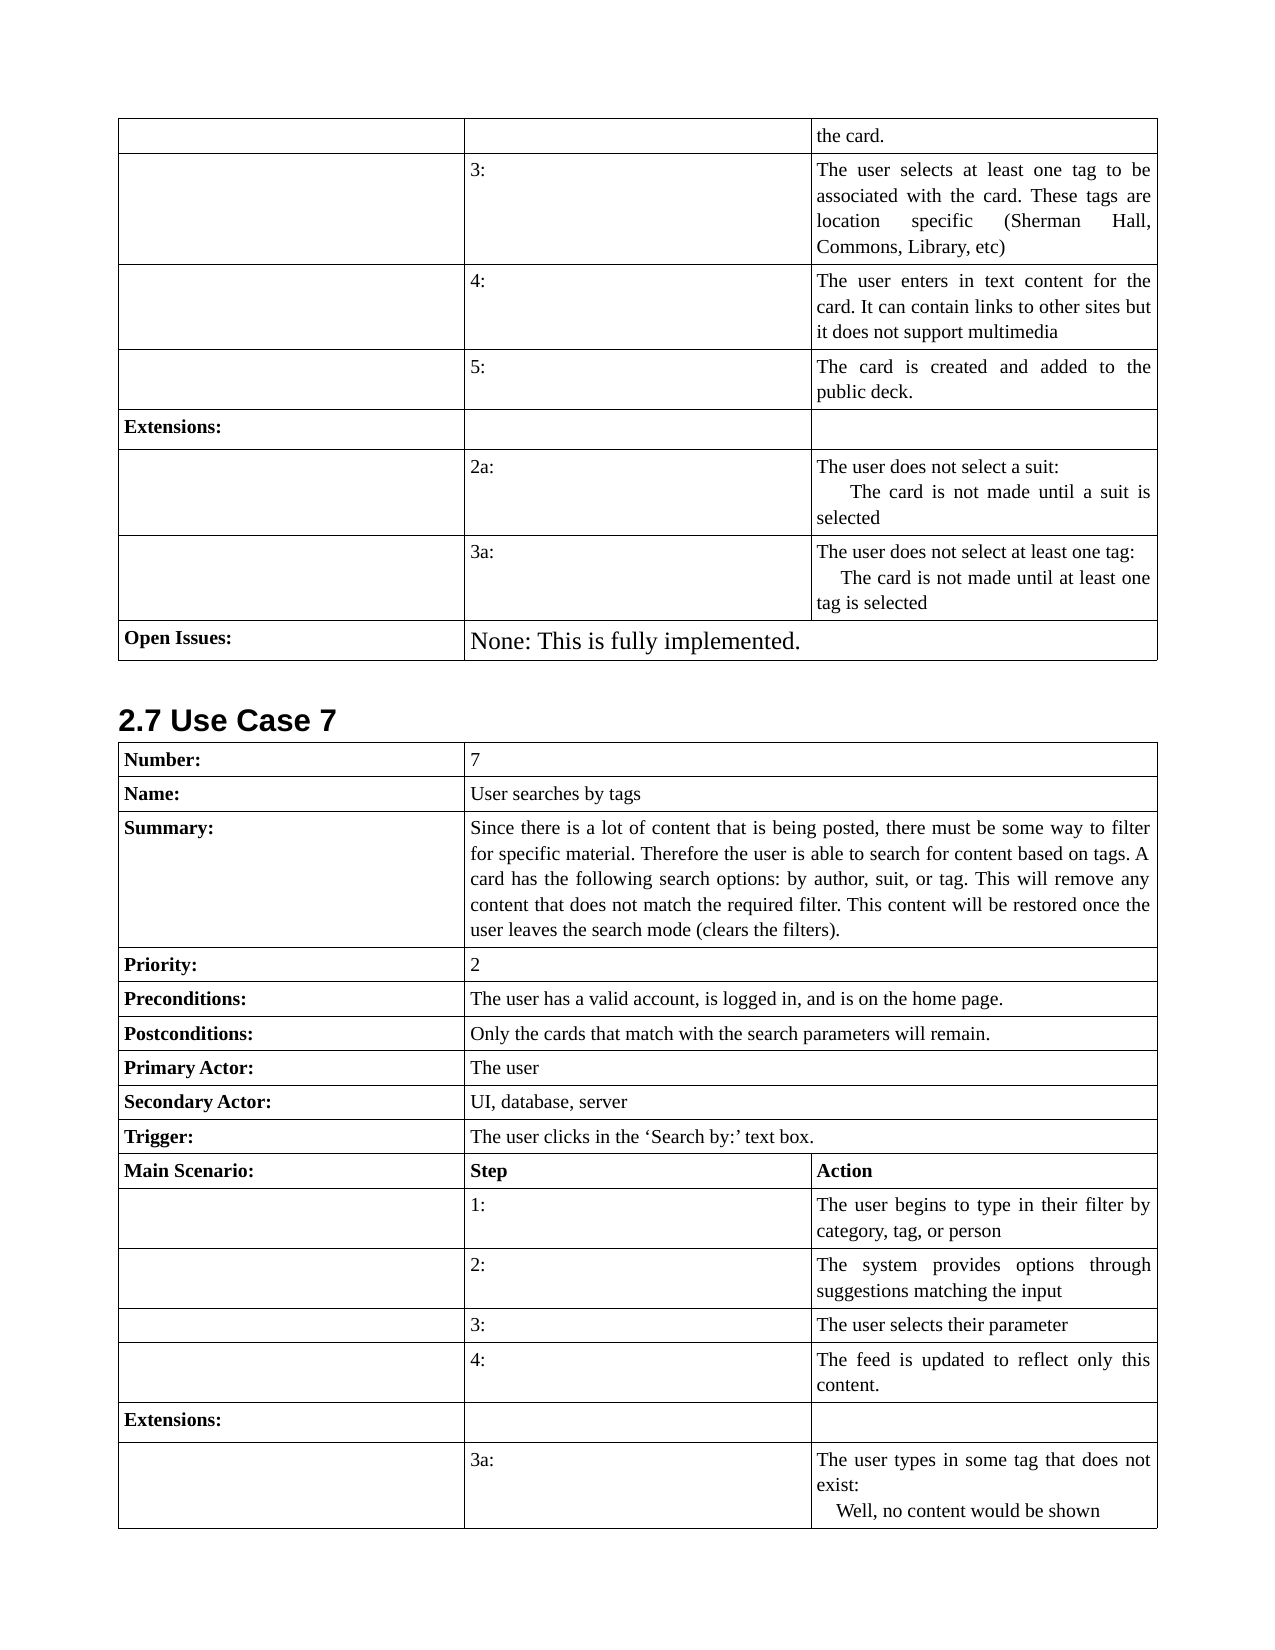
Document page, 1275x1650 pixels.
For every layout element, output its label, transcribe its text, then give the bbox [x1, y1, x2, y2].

table_cell [465, 119, 811, 152]
table_cell Since there is a lot of content that is being posted, there must be some way to filter for specific material. Therefore the user is able to search for content based on tags. A card has the following search options: by author, suit, or tag. This will remove any content that does not match the required filter. This content will be restored once the user leaves the search mode (clears the filters). [465, 812, 1157, 947]
table_cell 3: [465, 154, 811, 263]
table_cell Main Scenario: [119, 1154, 464, 1188]
table_cell the card. [812, 119, 1157, 152]
table_cell 4: [465, 1343, 811, 1402]
table_cell The user has a valid account, is logged in, and is on the home page. [465, 982, 1157, 1016]
table_cell Priority: [119, 948, 464, 981]
table_cell The user begins to type in their filter by category, tag, or person [812, 1189, 1157, 1247]
table_cell [119, 1189, 464, 1247]
table_cell The user does not select at least one tag: The card is not made until at least one tag is selected [812, 536, 1157, 620]
table_cell [119, 154, 464, 263]
table_cell [119, 1309, 464, 1342]
table_cell 5: [465, 350, 811, 409]
table_cell The user selects at least one tag to be associated with the card. These tags are location specific (Sherman Hall, Commons, Library, etc) [812, 154, 1157, 263]
table_cell 1: [465, 1189, 811, 1247]
table_cell 2: [465, 1249, 811, 1307]
table_cell Summary: [119, 812, 464, 947]
table_cell [119, 1249, 464, 1307]
table_header 7 [465, 743, 1157, 776]
table_cell Name: [119, 777, 464, 811]
table_cell [465, 1403, 811, 1442]
table_cell The user selects their parameter [812, 1309, 1157, 1342]
table_cell [119, 1343, 464, 1402]
table_cell The card is created and added to the public deck. [812, 350, 1157, 409]
table_cell 2 [465, 948, 1157, 981]
table_cell Open Issues: [119, 621, 464, 660]
table_cell The user clicks in the ‘Search by:’ text box. [465, 1120, 1157, 1153]
table_cell The feed is updated to reflect only this content. [812, 1343, 1157, 1402]
table_cell 3a: [465, 1443, 811, 1527]
table_cell [119, 1443, 464, 1527]
table_cell [119, 265, 464, 349]
table_cell The user does not select a suit: The card is not made until a suit is selected [812, 450, 1157, 534]
table_cell Extensions: [119, 1403, 464, 1442]
table_cell [812, 410, 1157, 449]
table_cell The user [465, 1051, 1157, 1084]
table_cell [465, 410, 811, 449]
table_cell UI, database, server [465, 1086, 1157, 1119]
table_cell [119, 450, 464, 534]
table_cell 2a: [465, 450, 811, 534]
table_cell 3: [465, 1309, 811, 1342]
table_cell 4: [465, 265, 811, 349]
table_cell The user enters in text content for the card. It can contain links to other sites but it does not support multimedia [812, 265, 1157, 349]
text 2.7 Use Case 7 [118, 702, 1157, 737]
table_cell Postconditions: [119, 1017, 464, 1050]
table_cell [119, 350, 464, 409]
table_cell User searches by tags [465, 777, 1157, 811]
table_cell The user types in some tag that does not exist: Well, no content would be shown [812, 1443, 1157, 1527]
table_cell Preconditions: [119, 982, 464, 1016]
table_cell The system provides options through suggestions matching the input [812, 1249, 1157, 1307]
table_cell None: This is fully implemented. [465, 621, 1157, 660]
table_cell Secondary Actor: [119, 1086, 464, 1119]
table_cell Extensions: [119, 410, 464, 449]
table_cell Step [465, 1154, 811, 1188]
table_cell 3a: [465, 536, 811, 620]
table_header Number: [119, 743, 464, 776]
table_cell [812, 1403, 1157, 1442]
table_cell Trigger: [119, 1120, 464, 1153]
table_cell Action [812, 1154, 1157, 1188]
table_cell [119, 536, 464, 620]
table_cell Only the cards that match with the search parameters will remain. [465, 1017, 1157, 1050]
table_cell Primary Actor: [119, 1051, 464, 1084]
table_cell [119, 119, 464, 152]
